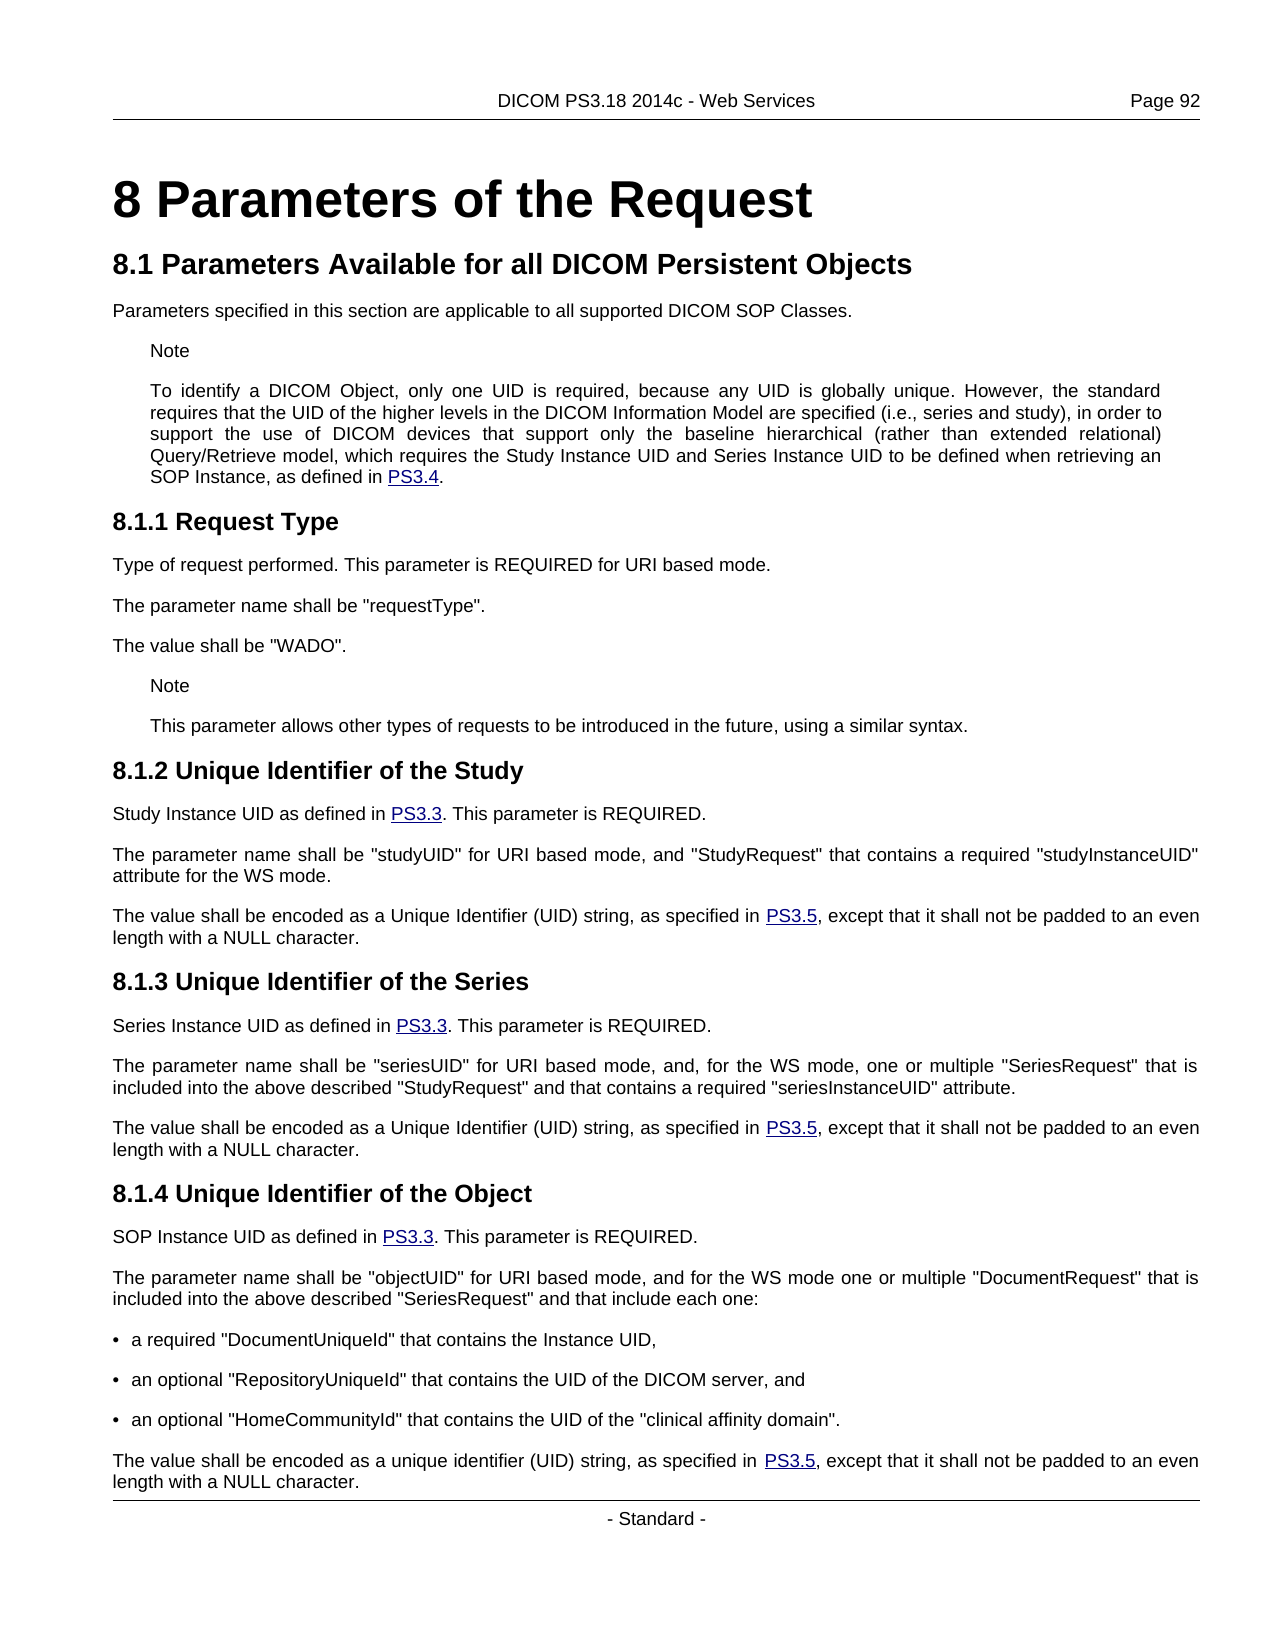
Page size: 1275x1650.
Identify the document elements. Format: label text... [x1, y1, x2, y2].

text The parameter name shall be "studyUID" for URI based mode, and "StudyRequest" that contains a required "studyInstanceUID" attribute for the WS mode. [112, 843, 1200, 887]
text The value shall be "WADO". [112, 635, 1200, 656]
text 8.1.1 Request Type [112, 507, 1200, 535]
text Series Instance UID as defined in PS3.3. This parameter is REQUIRED. [112, 1015, 1200, 1036]
text Note [150, 675, 1162, 697]
text SOP Instance UID as defined in PS3.3. This parameter is REQUIRED. [112, 1226, 1200, 1248]
text 8.1.2 Unique Identifier of the Study [112, 756, 1200, 784]
text 8 Parameters of the Request [112, 169, 1200, 228]
list an optional "RepositoryUniqueId" that contains the UID of the DICOM server, and [112, 1369, 1200, 1390]
text To identify a DICOM Object, only one UID is required, because any UID is globally unique. However, the standard requires that the UID of the higher levels in the DICOM Information Model are specified (i.e., series and study), in order to support the use of DICOM devices that support only the baseline hierarchical (rather than extended relational) Query/Retrieve model, which requires the Study Instance UID and Series Instance UID to be defined when retrieving an SOP Instance, as defined in PS3.4. [150, 380, 1162, 488]
text Type of request performed. This parameter is REQUIRED for URI based mode. [112, 554, 1200, 576]
text The parameter name shall be "objectUID" for URI based mode, and for the WS mode one or multiple "DocumentRequest" that is included into the above described "SeriesRequest" and that include each one: [112, 1267, 1200, 1310]
text Study Instance UID as defined in PS3.3. This parameter is REQUIRED. [112, 803, 1200, 825]
text Note [150, 340, 1162, 361]
text Parameters specified in this section are applicable to all supported DICOM SOP Classes. [112, 299, 1200, 321]
text The parameter name shall be "requestType". [112, 594, 1200, 616]
text 8.1.4 Unique Identifier of the Object [112, 1179, 1200, 1207]
text 8.1 Parameters Available for all DICOM Persistent Objects [112, 247, 1200, 281]
text This parameter allows other types of requests to be introduced in the future, using a similar syntax. [150, 715, 1162, 737]
text The value shall be encoded as a unique identifier (UID) string, as specified in PS3.5, except that it shall not be padded to an even length with a NULL character. [112, 1449, 1200, 1492]
list a required "DocumentUniqueId" that contains the Instance UID, [112, 1328, 1200, 1350]
text The value shall be encoded as a Unique Identifier (UID) string, as specified in PS3.5, except that it shall not be padded to an even length with a NULL character. [112, 905, 1200, 948]
text The value shall be encoded as a Unique Identifier (UID) string, as specified in PS3.5, except that it shall not be padded to an even length with a NULL character. [112, 1117, 1200, 1160]
text The parameter name shall be "seriesUID" for URI based mode, and, for the WS mode, one or multiple "SeriesRequest" that is included into the above described "StudyRequest" and that contains a required "seriesInstanceUID" attribute. [112, 1055, 1200, 1098]
text 8.1.3 Unique Identifier of the Series [112, 967, 1200, 996]
list an optional "HomeCommunityId" that contains the UID of the "clinical affinity domain". [112, 1409, 1200, 1431]
